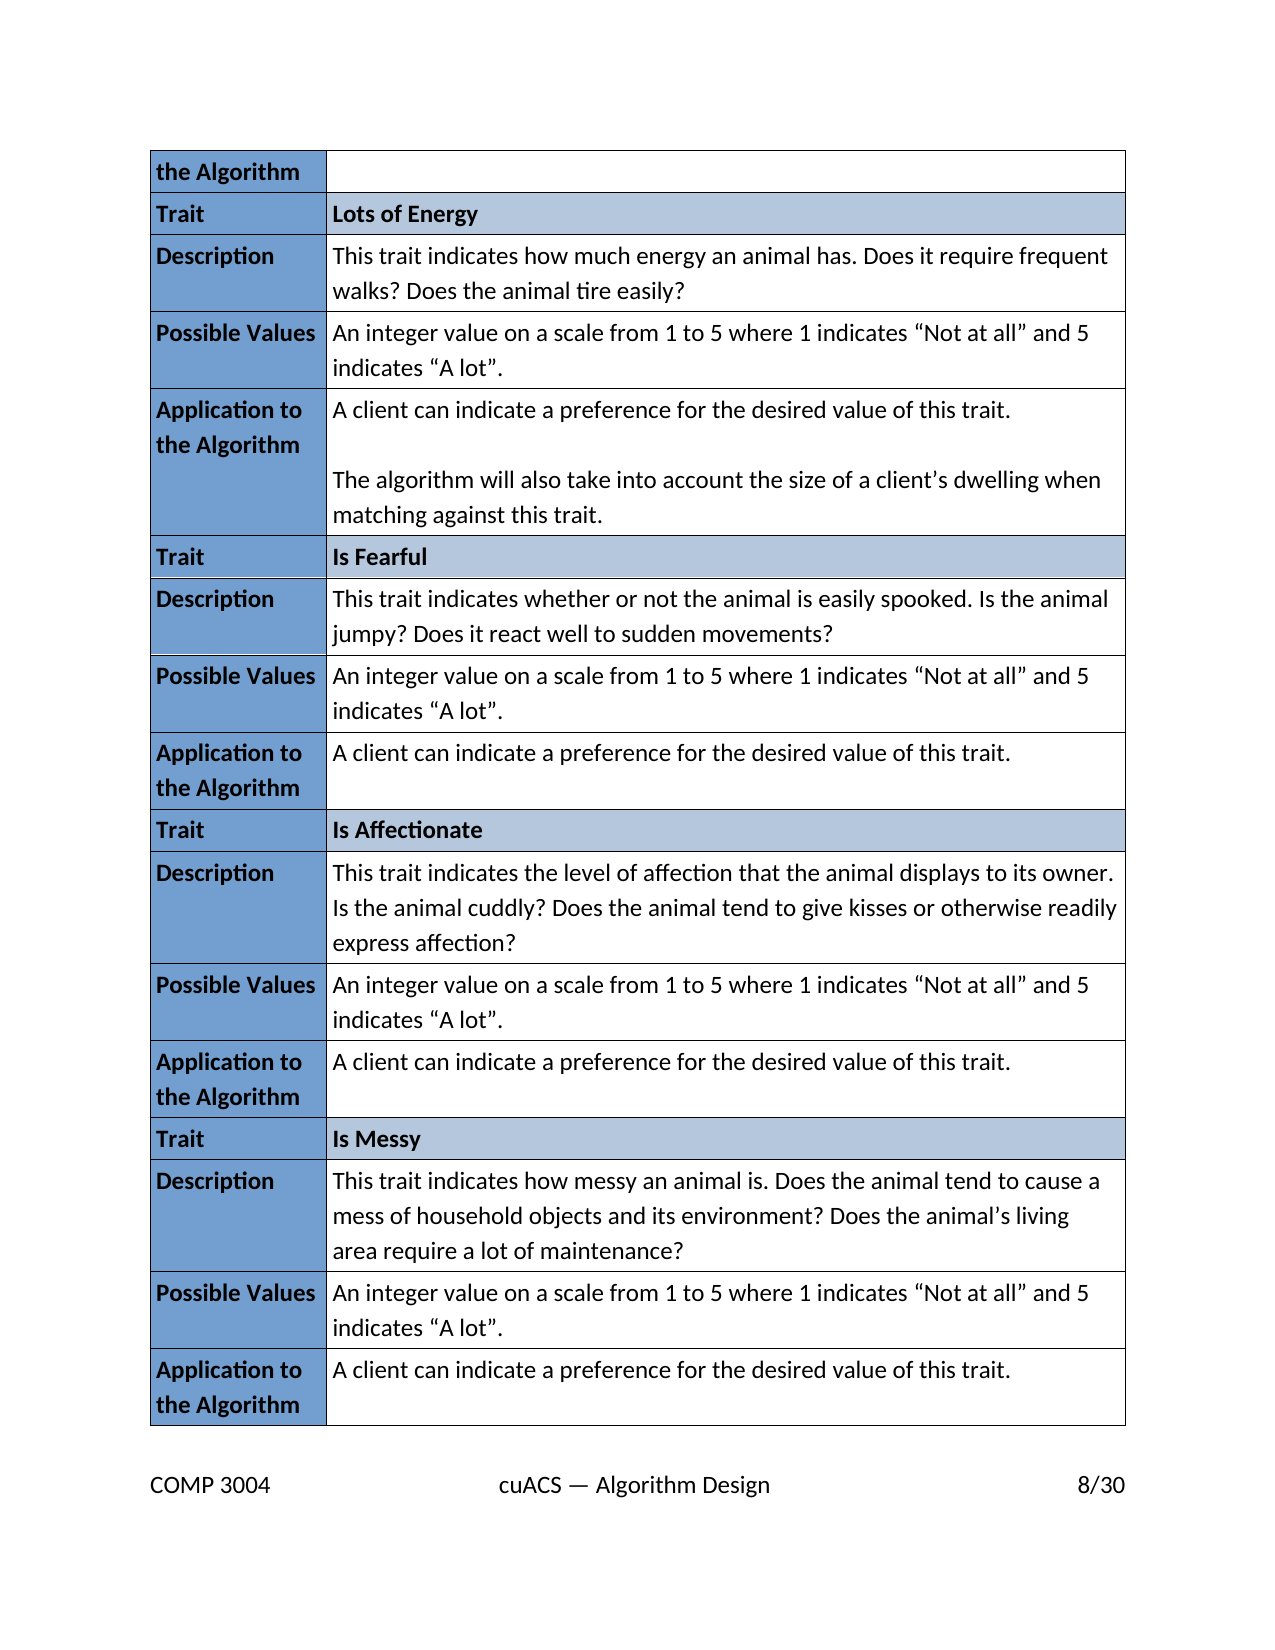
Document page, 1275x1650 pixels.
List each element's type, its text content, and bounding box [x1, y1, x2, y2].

table_cell A client can indicate a preference for the desired value of this trait. [327, 1349, 1125, 1425]
table_cell A client can indicate a preference for the desired value of this trait. [327, 733, 1125, 809]
table_cell Trait [151, 536, 326, 577]
table_cell An integer value on a scale from 1 to 5 where 1 indicates “Not at all” and 5 indicates “A lot”. [327, 1272, 1125, 1348]
table_cell Trait [151, 1118, 326, 1159]
table_cell Is Affectionate [327, 810, 1125, 851]
table_cell Trait [151, 810, 326, 851]
table_cell Description [151, 579, 326, 654]
table_cell A client can indicate a preference for the desired value of this trait. [327, 1041, 1125, 1117]
table_cell Is Messy [327, 1118, 1125, 1159]
table_cell This trait indicates the level of affection that the animal displays to its owner. Is the animal cuddly? Does the animal tend to give kisses or otherwise readily express affection? [327, 852, 1125, 963]
table_cell An integer value on a scale from 1 to 5 where 1 indicates “Not at all” and 5 indicates “A lot”. [327, 656, 1125, 732]
table_cell Description [151, 1160, 326, 1271]
table_cell An integer value on a scale from 1 to 5 where 1 indicates “Not at all” and 5 indicates “A lot”. [327, 312, 1125, 388]
table_cell Description [151, 852, 326, 963]
table_cell An integer value on a scale from 1 to 5 where 1 indicates “Not at all” and 5 indicates “A lot”. [327, 964, 1125, 1040]
table_cell Trait [151, 193, 326, 234]
table_cell Description [151, 235, 326, 311]
table_cell Application to the Algorithm [151, 1041, 326, 1117]
table_cell Application to the Algorithm [151, 733, 326, 809]
table_cell Is Fearful [327, 536, 1125, 577]
table_cell the Algorithm [151, 151, 326, 192]
table_cell This trait indicates how much energy an animal has. Does it require frequent walks? Does the animal tire easily? [327, 235, 1125, 311]
table_cell Lots of Energy [327, 193, 1125, 234]
table_cell A client can indicate a preference for the desired value of this trait. The algorithm will also take into account the size of a client’s dwelling when matching against this trait. [327, 389, 1125, 535]
table_cell Possible Values [151, 656, 326, 732]
table_cell Application to the Algorithm [151, 389, 326, 535]
table_cell Possible Values [151, 1272, 326, 1348]
table_cell Application to the Algorithm [151, 1349, 326, 1425]
table_cell Possible Values [151, 964, 326, 1040]
table_cell Possible Values [151, 312, 326, 388]
table_cell This trait indicates how messy an animal is. Does the animal tend to cause a mess of household objects and its environment? Does the animal’s living area require a lot of maintenance? [327, 1160, 1125, 1271]
table_cell This trait indicates whether or not the animal is easily spooked. Is the animal jumpy? Does it react well to sudden movements? [327, 579, 1125, 654]
table_cell [327, 151, 1125, 192]
